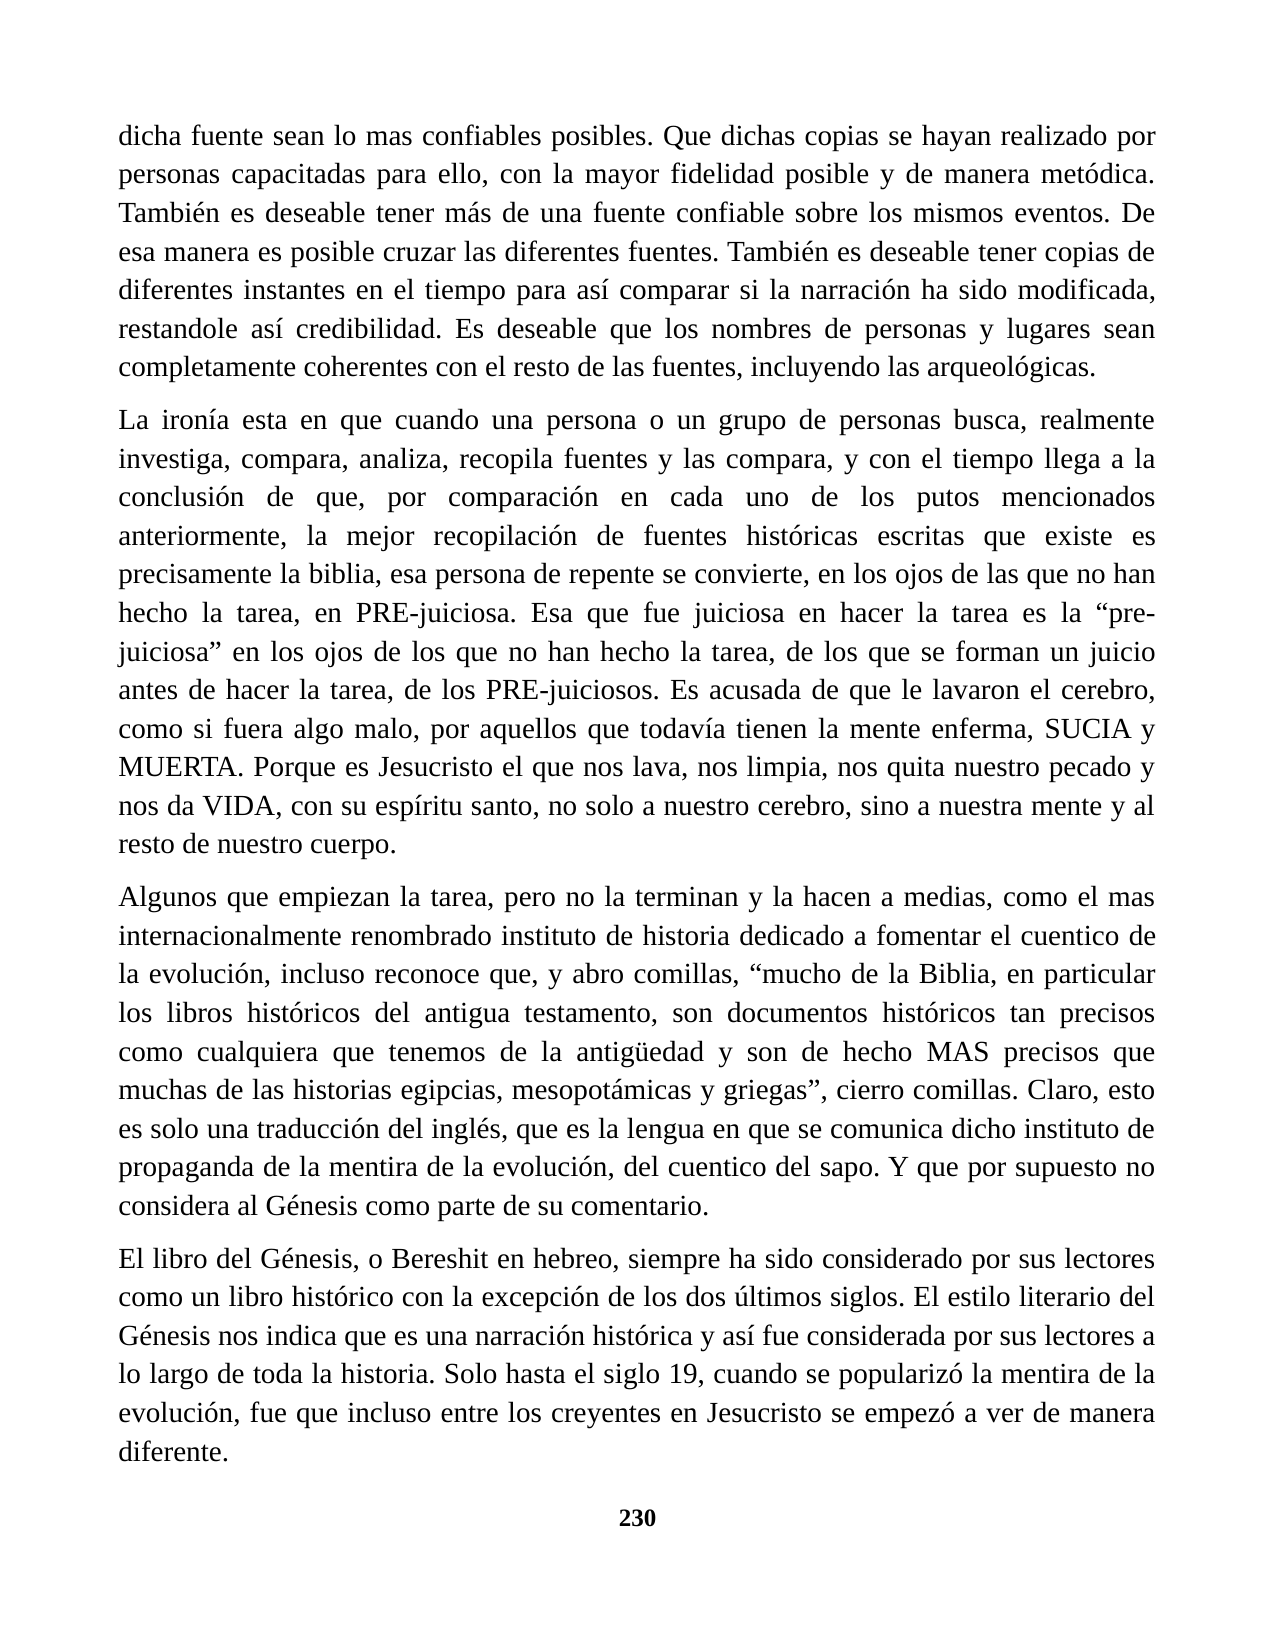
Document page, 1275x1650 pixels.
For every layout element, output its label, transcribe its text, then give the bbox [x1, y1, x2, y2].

text La ironía esta en que cuando una persona o un grupo de personas busca, realmente investiga, compara, analiza, recopila fuentes y las compara, y con el tiempo llega a la conclusión de que, por comparación en cada uno de los putos mencionados anteriormente, la mejor recopilación de fuentes históricas escritas que existe es precisamente la biblia, esa persona de repente se convierte, en los ojos de las que no han hecho la tarea, en PRE-juiciosa. Esa que fue juiciosa en hacer la tarea es la “pre-juiciosa” en los ojos de los que no han hecho la tarea, de los que se forman un juicio antes de hacer la tarea, de los PRE-juiciosos. Es acusada de que le lavaron el cerebro, como si fuera algo malo, por aquellos que todavía tienen la mente enferma, SUCIA y MUERTA. Porque es Jesucristo el que nos lava, nos limpia, nos quita nuestro pecado y nos da VIDA, con su espíritu santo, no solo a nuestro cerebro, sino a nuestra mente y al resto de nuestro cuerpo. [118, 402, 1157, 860]
text dicha fuente sean lo mas confiables posibles. Que dichas copias se hayan realizado por personas capacitadas para ello, con la mayor fidelidad posible y de manera metódica. También es deseable tener más de una fuente confiable sobre los mismos eventos. De esa manera es posible cruzar las diferentes fuentes. También es deseable tener copias de diferentes instantes en el tiempo para así comparar si la narración ha sido modificada, restandole así credibilidad. Es deseable que los nombres de personas y lugares sean completamente coherentes con el resto de las fuentes, incluyendo las arqueológicas. [118, 118, 1157, 383]
text Algunos que empiezan la tarea, pero no la terminan y la hacen a medias, como el mas internacionalmente renombrado instituto de historia dedicado a fomentar el cuentico de la evolución, incluso reconoce que, y abro comillas, “mucho de la Biblia, en particular los libros históricos del antigua testamento, son documentos históricos tan precisos como cualquiera que tenemos de la antigüedad y son de hecho MAS precisos que muchas de las historias egipcias, mesopotámicas y griegas”, cierro comillas. Claro, esto es solo una traducción del inglés, que es la lengua en que se comunica dicho instituto de propaganda de la mentira de la evolución, del cuentico del sapo. Y que por supuesto no considera al Génesis como parte de su comentario. [118, 879, 1157, 1221]
text El libro del Génesis, o Bereshit en hebreo, siempre ha sido considerado por sus lectores como un libro histórico con la excepción de los dos últimos siglos. El estilo literario del Génesis nos indica que es una narración histórica y así fue considerada por sus lectores a lo largo de toda la historia. Solo hasta el siglo 19, cuando se popularizó la mentira de la evolución, fue que incluso entre los creyentes en Jesucristo se empezó a ver de manera diferente. [118, 1241, 1157, 1467]
